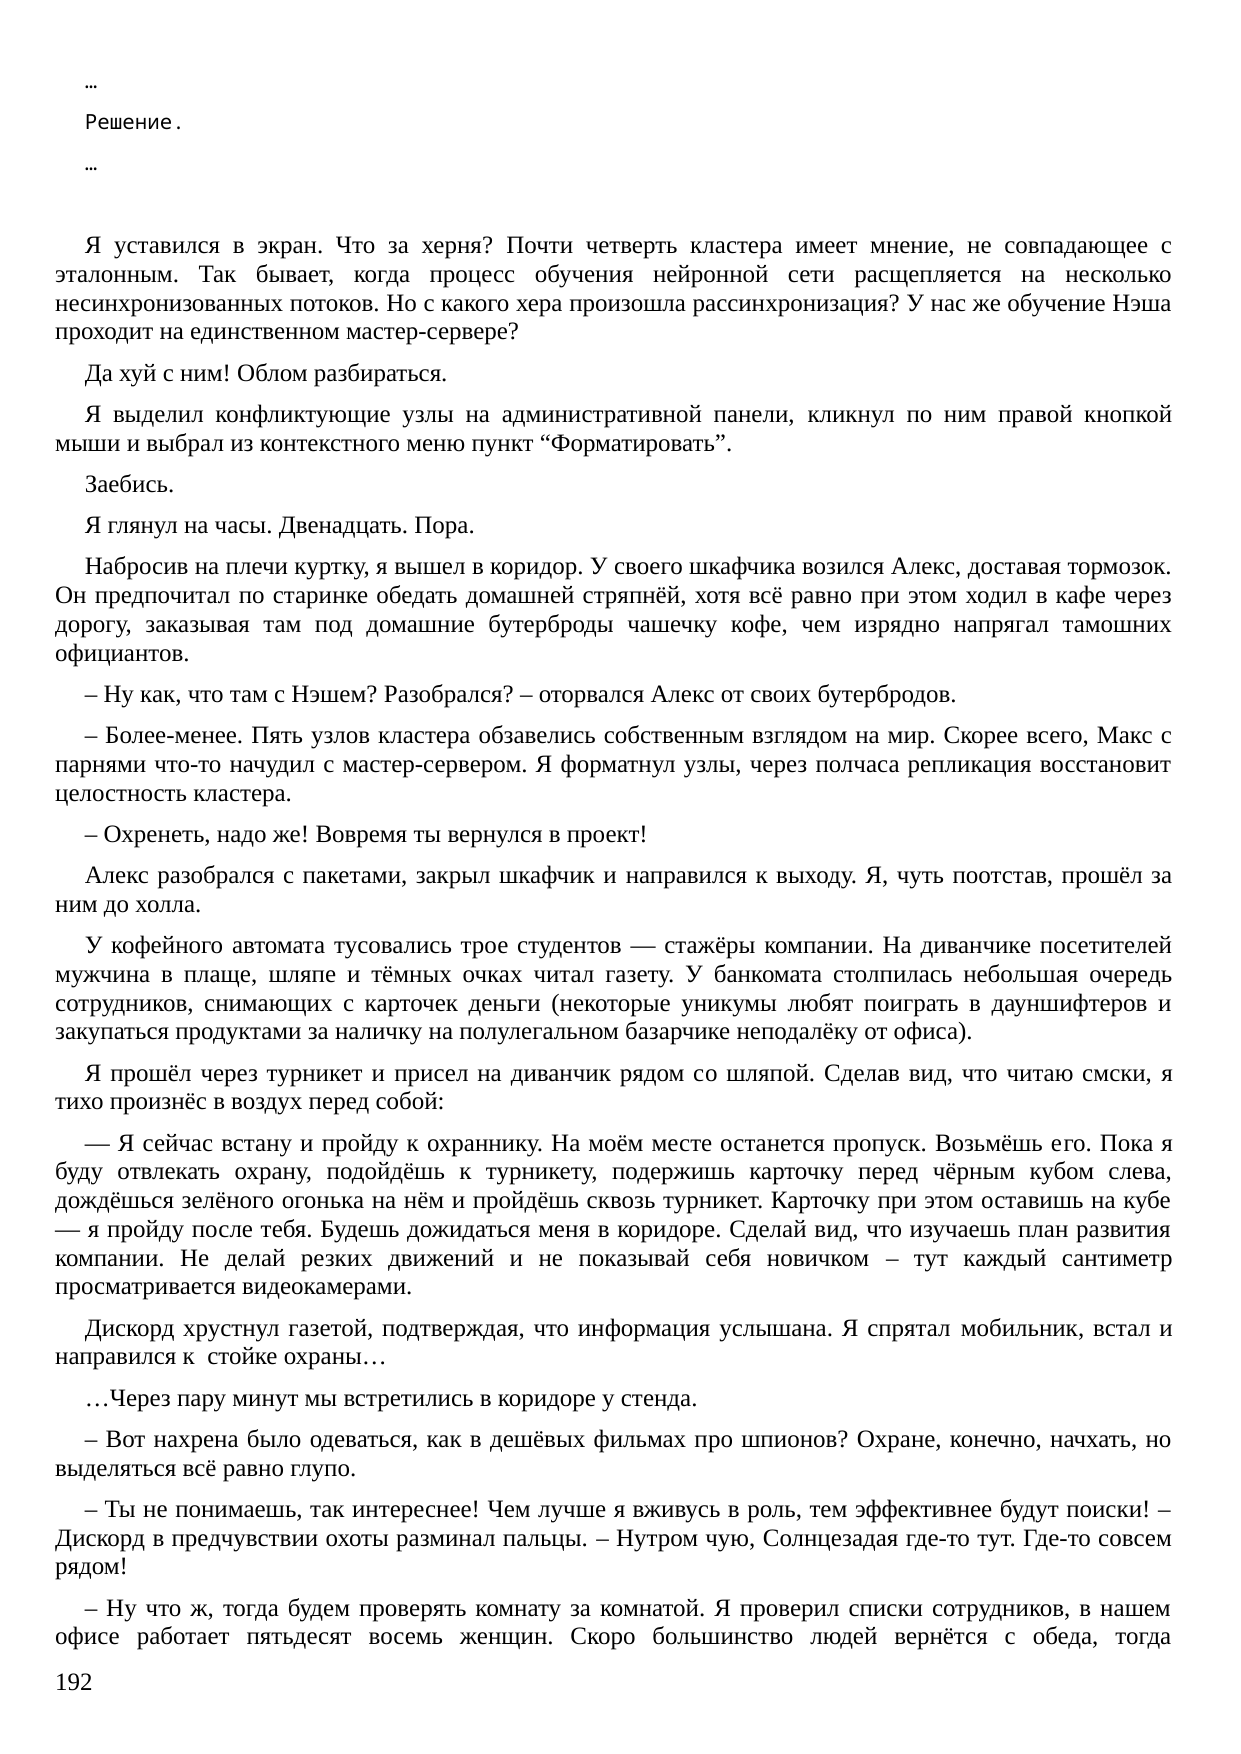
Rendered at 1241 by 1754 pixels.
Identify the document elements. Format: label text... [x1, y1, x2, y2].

text Алекс разобрался с пакетами, закрыл шкафчик и направился к выходу. Я, чуть поотстав, прошёл за ним до холла. [55, 860, 1173, 918]
text — Я сейчас встану и пройду к охраннику. На моём месте останется пропуск. Возьмёшь его. Пока я буду отвлекать охрану, подойдёшь к турникету, подержишь карточку перед чёрным кубом слева, дождёшься зелёного огонька на нём и пройдёшь сквозь турникет. Карточку при этом оставишь на кубе — я пройду после тебя. Будешь дожидаться меня в коридоре. Сделай вид, что изучаешь план развития компании. Не делай резких движений и не показывай себя новичком – тут каждый сантиметр просматривается видеокамерами. [55, 1128, 1173, 1300]
text – Ты не понимаешь, так интереснее! Чем лучше я вживусь в роль, тем эффективнее будут поиски! –Дискорд в предчувствии охоты разминал пальцы. – Нутром чую, Солнцезадая где-то тут. Где-то совсем рядом! [55, 1494, 1173, 1580]
text – Более-менее. Пять узлов кластера обзавелись собственным взглядом на мир. Скорее всего, Макс с парнями что-то начудил с мастер-сервером. Я форматнул узлы, через полчаса репликация восстановит целостность кластера. [55, 720, 1173, 806]
text Я уставился в экран. Что за херня? Почти четверть кластера имеет мнение, не совпадающее с эталонным. Так бывает, когда процесс обучения нейронной сети расщепляется на несколько несинхронизованных потоков. Но с какого хера произошла рассинхронизация? У нас же обучение Нэша проходит на единственном мастер-сервере? [55, 230, 1173, 345]
text – Ну что ж, тогда будем проверять комнату за комнатой. Я проверил списки сотрудников, в нашем офисе работает пятьдесят восемь женщин. Скоро большинство людей вернётся с обеда, тогда [55, 1593, 1173, 1650]
text – Охренеть, надо же! Вовремя ты вернулся в проект! [55, 819, 1173, 848]
text – Ну как, что там с Нэшем? Разобрался? – оторвался Алекс от своих бутербродов. [55, 679, 1173, 708]
text У кофейного автомата тусовались трое студентов — стажёры компании. На диванчике посетителей мужчина в плаще, шляпе и тёмных очках читал газету. У банкомата столпилась небольшая очередь сотрудников, снимающих с карточек деньги (некоторые уникумы любят поиграть в дауншифтеров и закупаться продуктами за наличку на полулегальном базарчике неподалёку от офиса). [55, 930, 1173, 1045]
text Да хуй с ним! Облом разбираться. [55, 358, 1173, 386]
text … [55, 66, 1173, 94]
text Я выделил конфликтующие узлы на административной панели, кликнул по ним правой кнопкой мыши и выбрал из контекстного меню пункт “Форматировать”. [55, 399, 1173, 456]
text – Вот нахрена было одеваться, как в дешёвых фильмах про шпионов? Охране, конечно, начхать, но выделяться всё равно глупо. [55, 1424, 1173, 1481]
text Дискорд хрустнул газетой, подтверждая, что информация услышана. Я спрятал мобильник, встал и направился к стойке охраны… [55, 1313, 1173, 1370]
text Я глянул на часы. Двенадцать. Пора. [55, 510, 1173, 539]
text Решение. [55, 107, 1173, 135]
text …Через пару минут мы встретились в коридоре у стенда. [55, 1383, 1173, 1411]
text Заебись. [55, 469, 1173, 498]
text Набросив на плечи куртку, я вышел в коридор. У своего шкафчика возился Алекс, доставая тормозок. Он предпочитал по старинке обедать домашней стряпнёй, хотя всё равно при этом ходил в кафе через дорогу, заказывая там под домашние бутерброды чашечку кофе, чем изрядно напрягал тамошних официантов. [55, 551, 1173, 666]
text Я прошёл через турникет и присел на диванчик рядом со шляпой. Сделав вид, что читаю смски, я тихо произнёс в воздух перед собой: [55, 1058, 1173, 1115]
text … [55, 148, 1173, 176]
